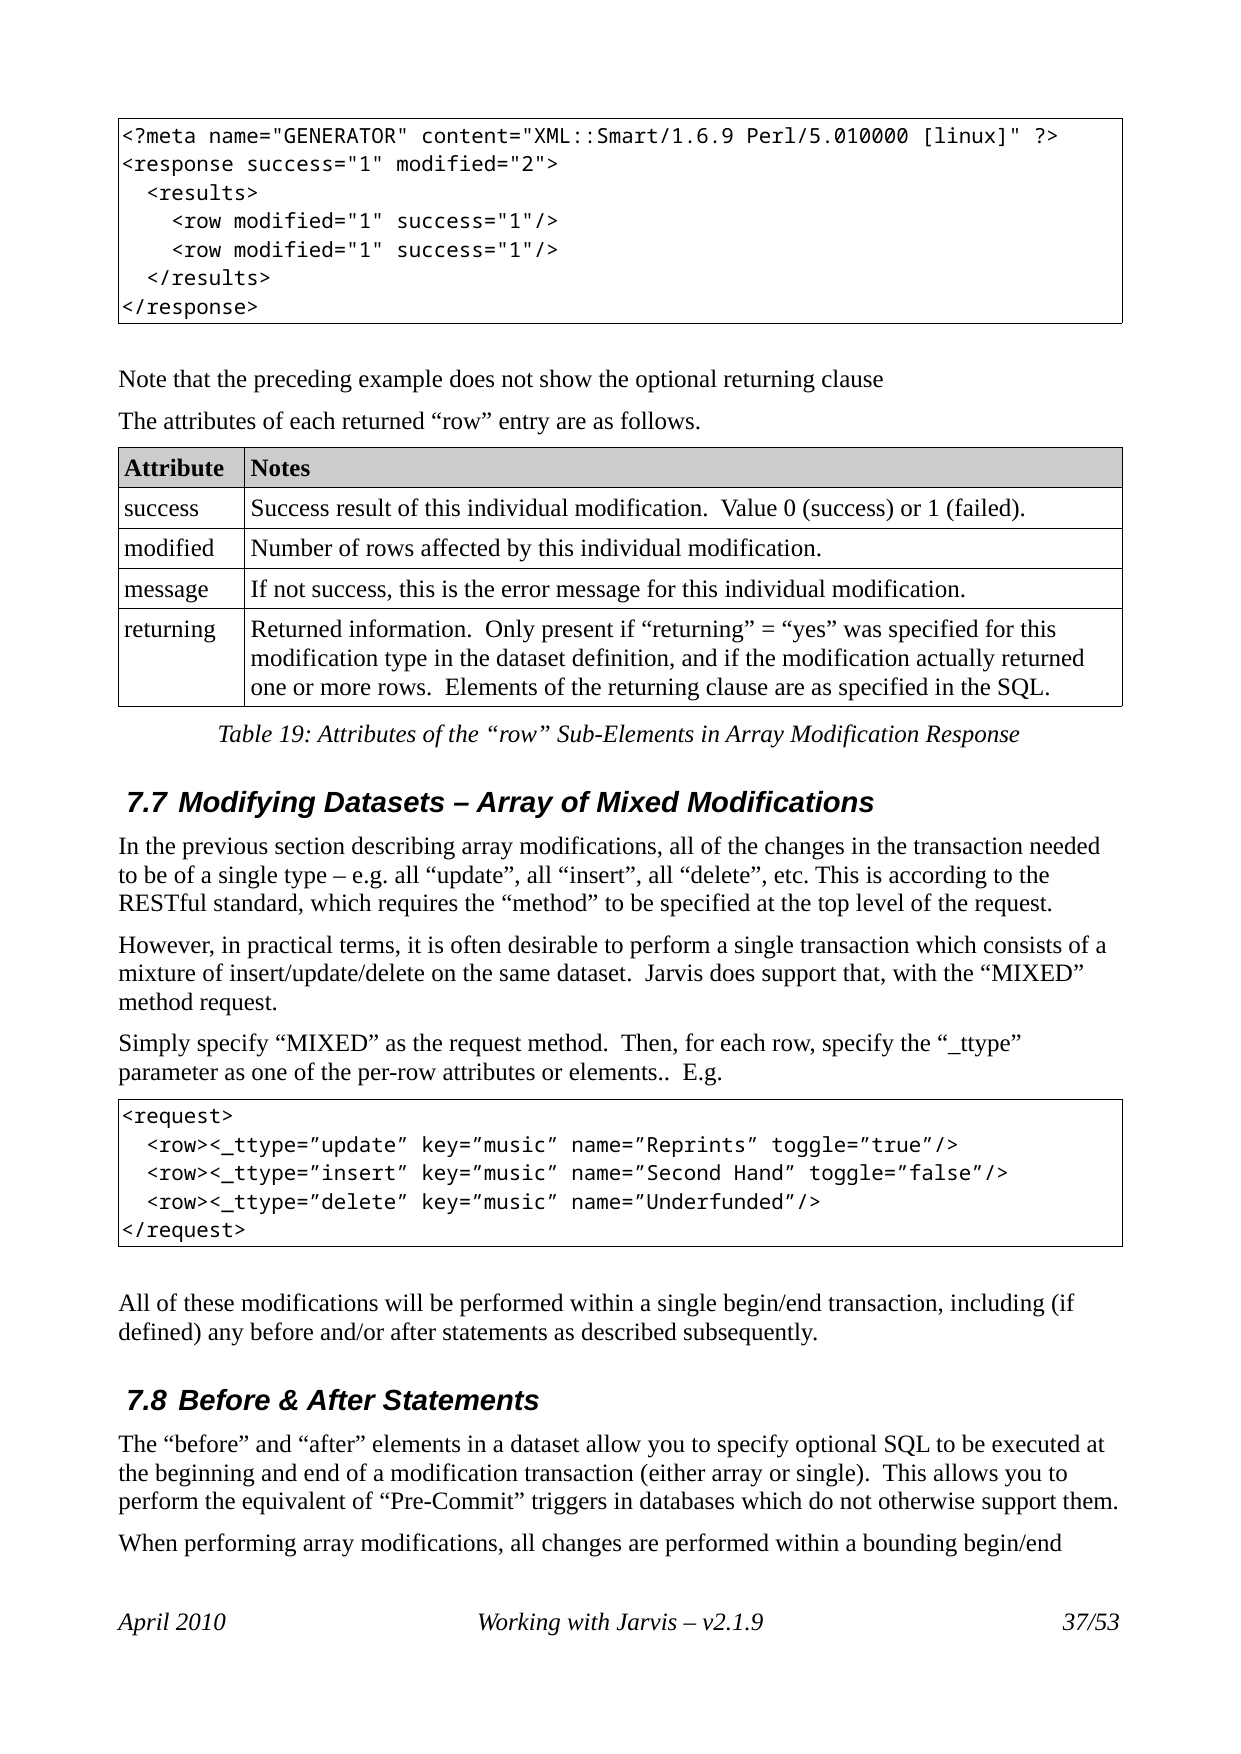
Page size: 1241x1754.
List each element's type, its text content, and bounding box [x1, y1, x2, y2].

text <row modified="1" success="1"/> [119, 232, 1122, 260]
table_cell Number of rows affected by this individual modification. [245, 529, 1122, 568]
text <row modified="1" success="1"/> [119, 203, 1122, 232]
table_cell Success result of this individual modification. Value 0 (success) or 1 (failed). [245, 488, 1122, 528]
text </request> [119, 1212, 1122, 1246]
text <row><_ttype=”delete” key=”music” name=”Underfunded”/> [119, 1184, 1122, 1212]
table_header Attribute [119, 448, 244, 487]
text <?meta name="GENERATOR" content="XML::Smart/1.6.9 Perl/5.010000 [linux]" ?> [119, 119, 1122, 147]
text However, in practical terms, it is often desirable to perform a single transaction which consists of a mixture of insert/update/delete on the same dataset. Jarvis does support that, with the “MIXED” method request. [118, 930, 1122, 1016]
text Simply specify “MIXED” as the request method. Then, for each row, specify the “_ttype” parameter as one of the per-row attributes or elements.. E.g. [118, 1028, 1122, 1086]
text Table 19: Attributes of the “row” Sub-Elements in Array Modification Response [118, 719, 1122, 747]
table_cell returning [119, 609, 244, 706]
subtitle Before & After Statements [118, 1383, 1122, 1416]
text When performing array modifications, all changes are performed within a bounding begin/end [118, 1528, 1122, 1556]
text All of these modifications will be performed within a single begin/end transaction, including (if defined) any before and/or after statements as described subsequently. [118, 1288, 1122, 1345]
subtitle Modifying Datasets – Array of Mixed Modifications [118, 785, 1122, 818]
text Note that the preceding example does not show the optional returning clause [118, 364, 1122, 393]
text In the previous section describing array modifications, all of the changes in the transaction needed to be of a single type – e.g. all “update”, all “insert”, all “delete”, etc. This is according to the RESTful standard, which requires the “method” to be specified at the top level of the request. [118, 831, 1122, 917]
text <response success="1" modified="2"> [119, 147, 1122, 175]
table_cell success [119, 488, 244, 528]
table_cell message [119, 569, 244, 608]
table_cell modified [119, 529, 244, 568]
table_header Notes [245, 448, 1122, 487]
text </response> [119, 289, 1122, 323]
text </results> [119, 260, 1122, 289]
text The “before” and “after” elements in a dataset allow you to specify optional SQL to be executed at the beginning and end of a modification transaction (either array or single). This allows you to perform the equivalent of “Pre-Commit” triggers in databases which do not otherwise support them. [118, 1429, 1122, 1515]
text <row><_ttype=”insert” key=”music” name=”Second Hand” toggle=”false”/> [119, 1155, 1122, 1184]
text <request> [119, 1100, 1122, 1127]
table_cell Returned information. Only present if “returning” = “yes” was specified for this modification type in the dataset definition, and if the modification actually returned one or more rows. Elements of the returning clause are as specified in the SQL. [245, 609, 1122, 706]
text <row><_ttype=”update” key=”music” name=”Reprints” toggle=”true”/> [119, 1127, 1122, 1155]
text <results> [119, 175, 1122, 203]
table_cell If not success, this is the error message for this individual modification. [245, 569, 1122, 608]
text The attributes of each returned “row” entry are as follows. [118, 406, 1122, 434]
